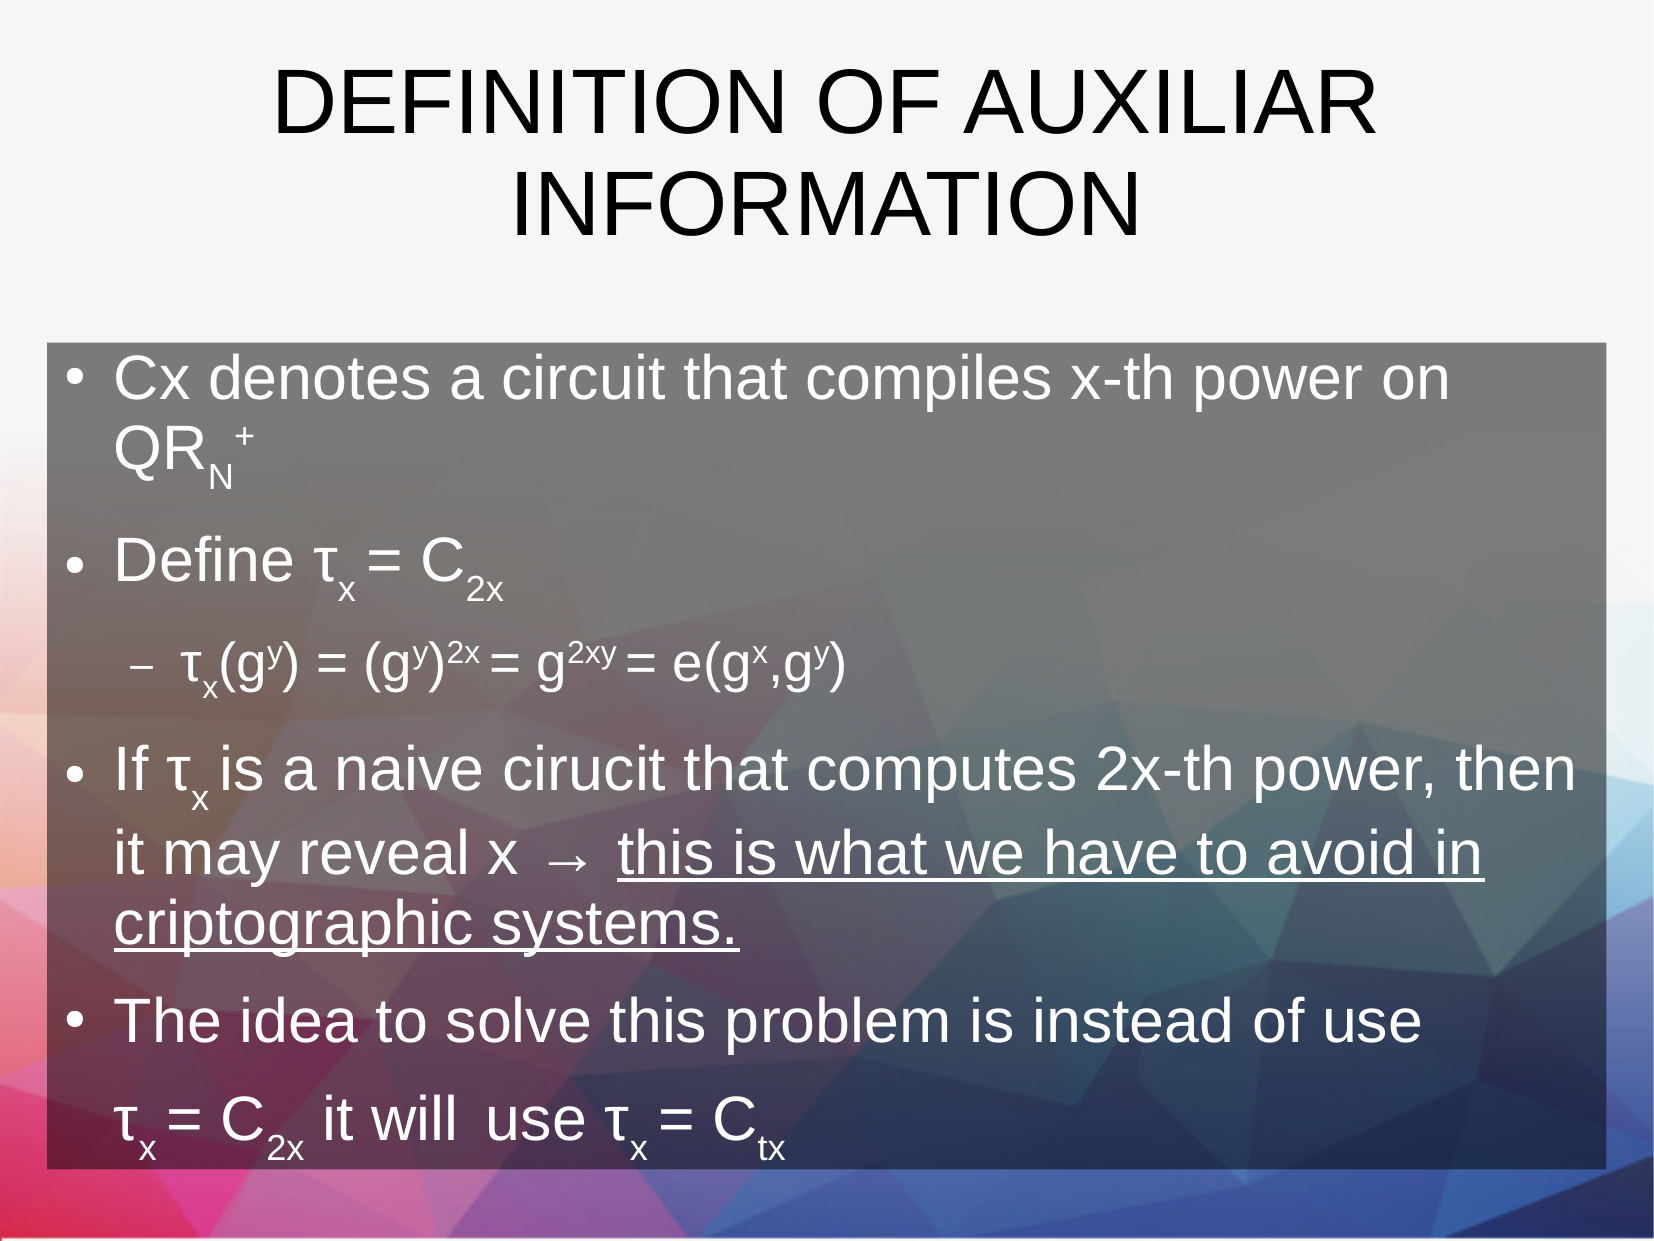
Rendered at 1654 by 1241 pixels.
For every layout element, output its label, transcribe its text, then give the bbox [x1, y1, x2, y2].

title DEFINITION OF AUXILIAR INFORMATION [82, 49, 1571, 257]
list Cx denotes a circuit that compiles x-th power on QRN+ Define τx = C2x τx(gy) = (gy)2x = g2xy = e(gx,gy) If τx is a naive cirucit that computes 2x-th power, then it may reveal x → this is what we have to avoid in criptographic systems. The idea to solve this problem is instead of use τx = C2x it will use τx = Ctx [47, 342, 1607, 1170]
picture [0, 0, 1654, 1241]
